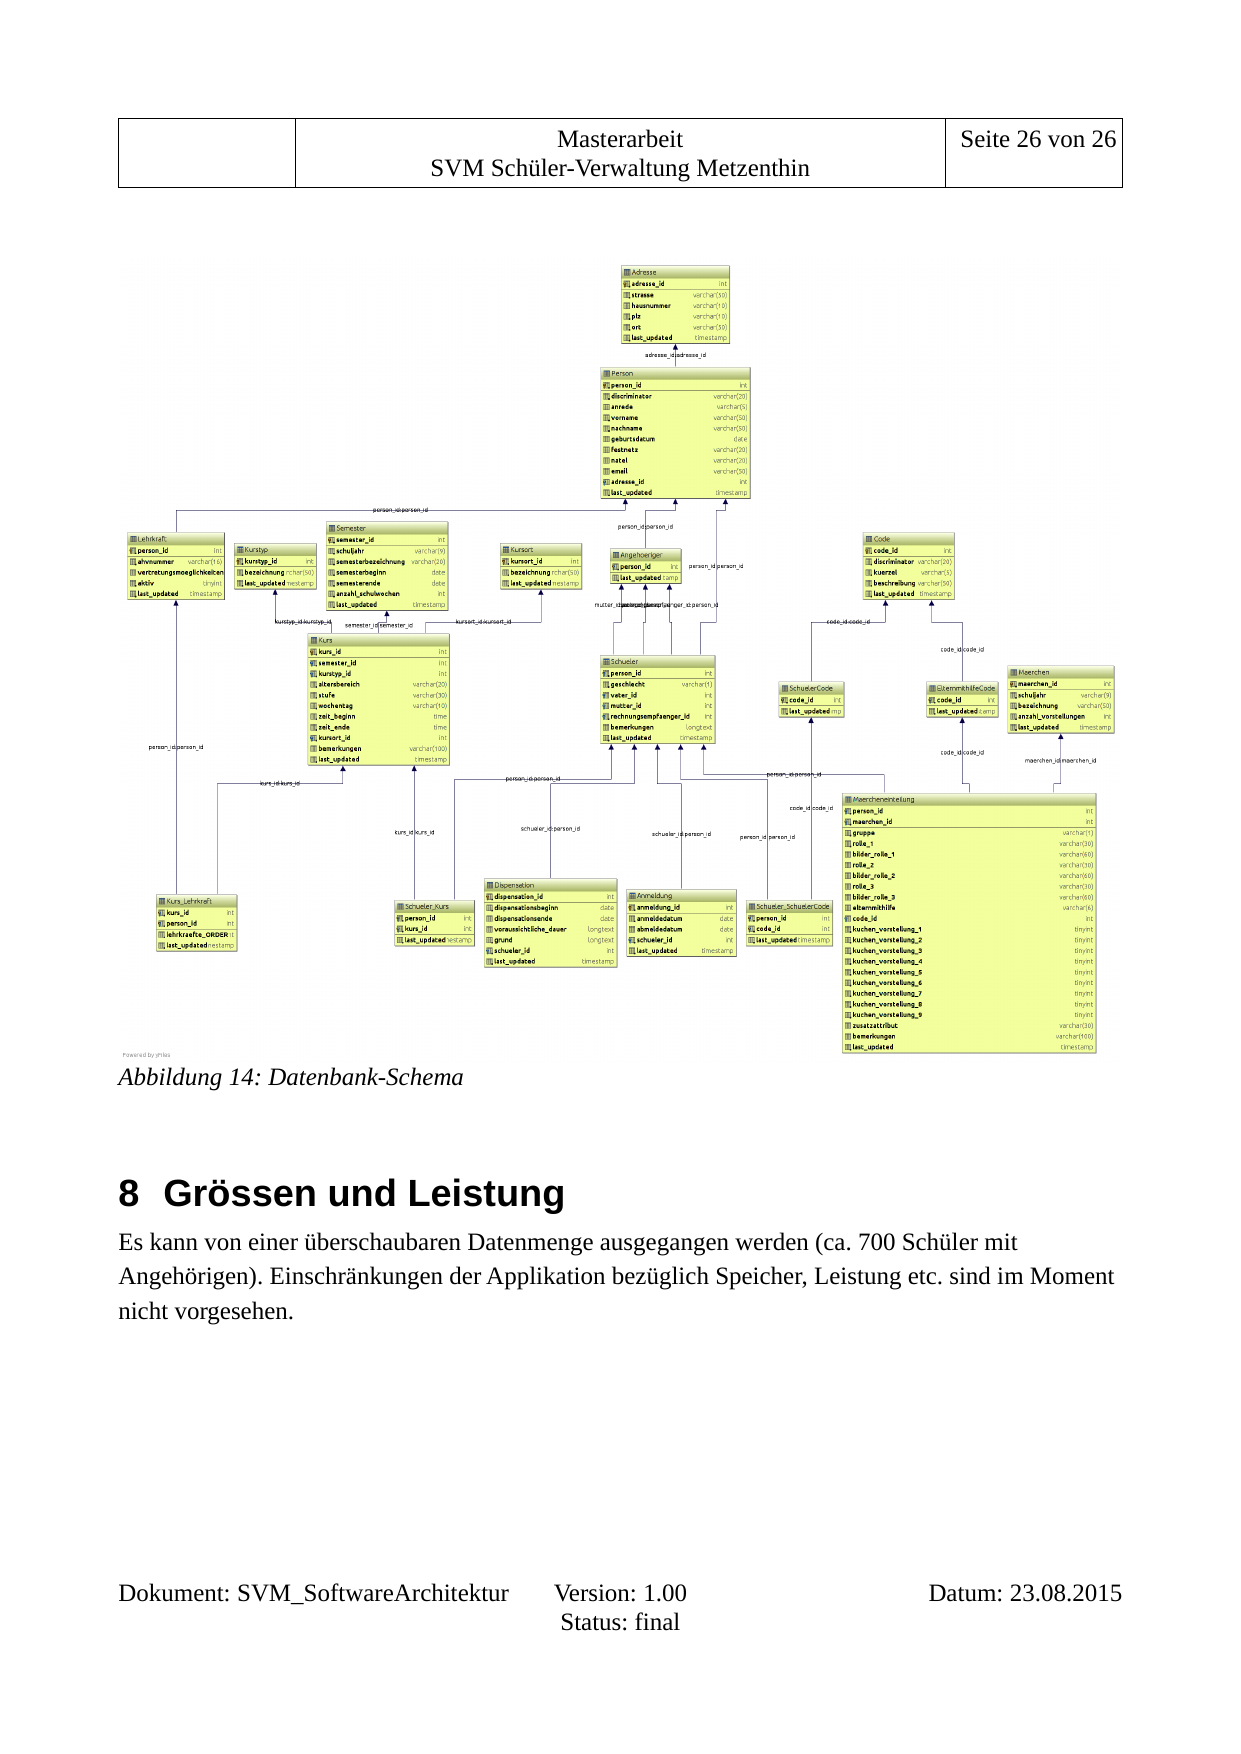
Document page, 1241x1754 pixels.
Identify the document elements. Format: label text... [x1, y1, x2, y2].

subtitle Grössen und Leistung [118, 1171, 1122, 1214]
text Abbildung 14: Datenbank-Schema [118, 1062, 1122, 1091]
picture [118, 256, 1123, 1062]
text Es kann von einer überschaubaren Datenmenge ausgegangen werden (ca. 700 Schüler mit Angehörigen). Einschränkungen der Applikation bezüglich Speicher, Leistung etc. sind im Moment nicht vorgesehen. [118, 1227, 1122, 1324]
